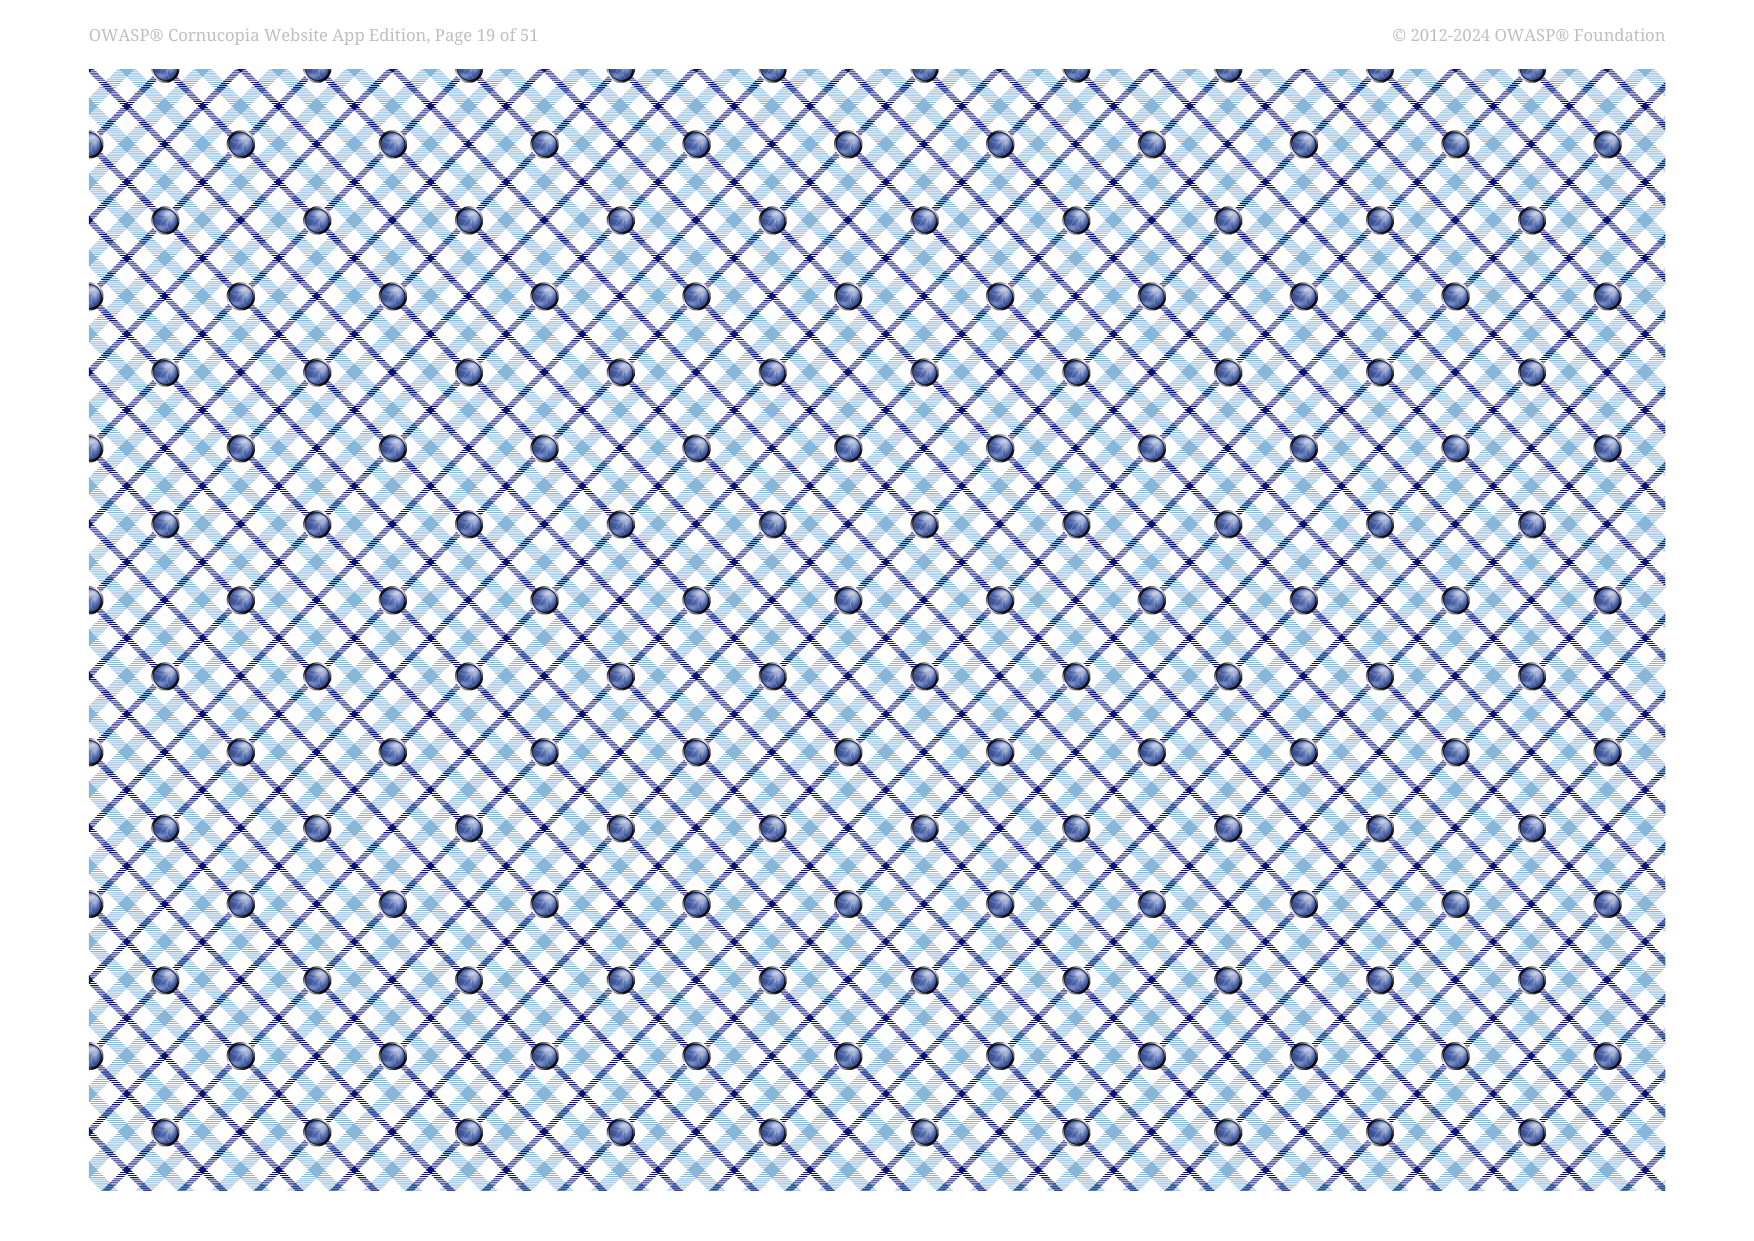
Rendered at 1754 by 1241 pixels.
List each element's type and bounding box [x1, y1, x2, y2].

picture [88, 69, 1666, 1191]
